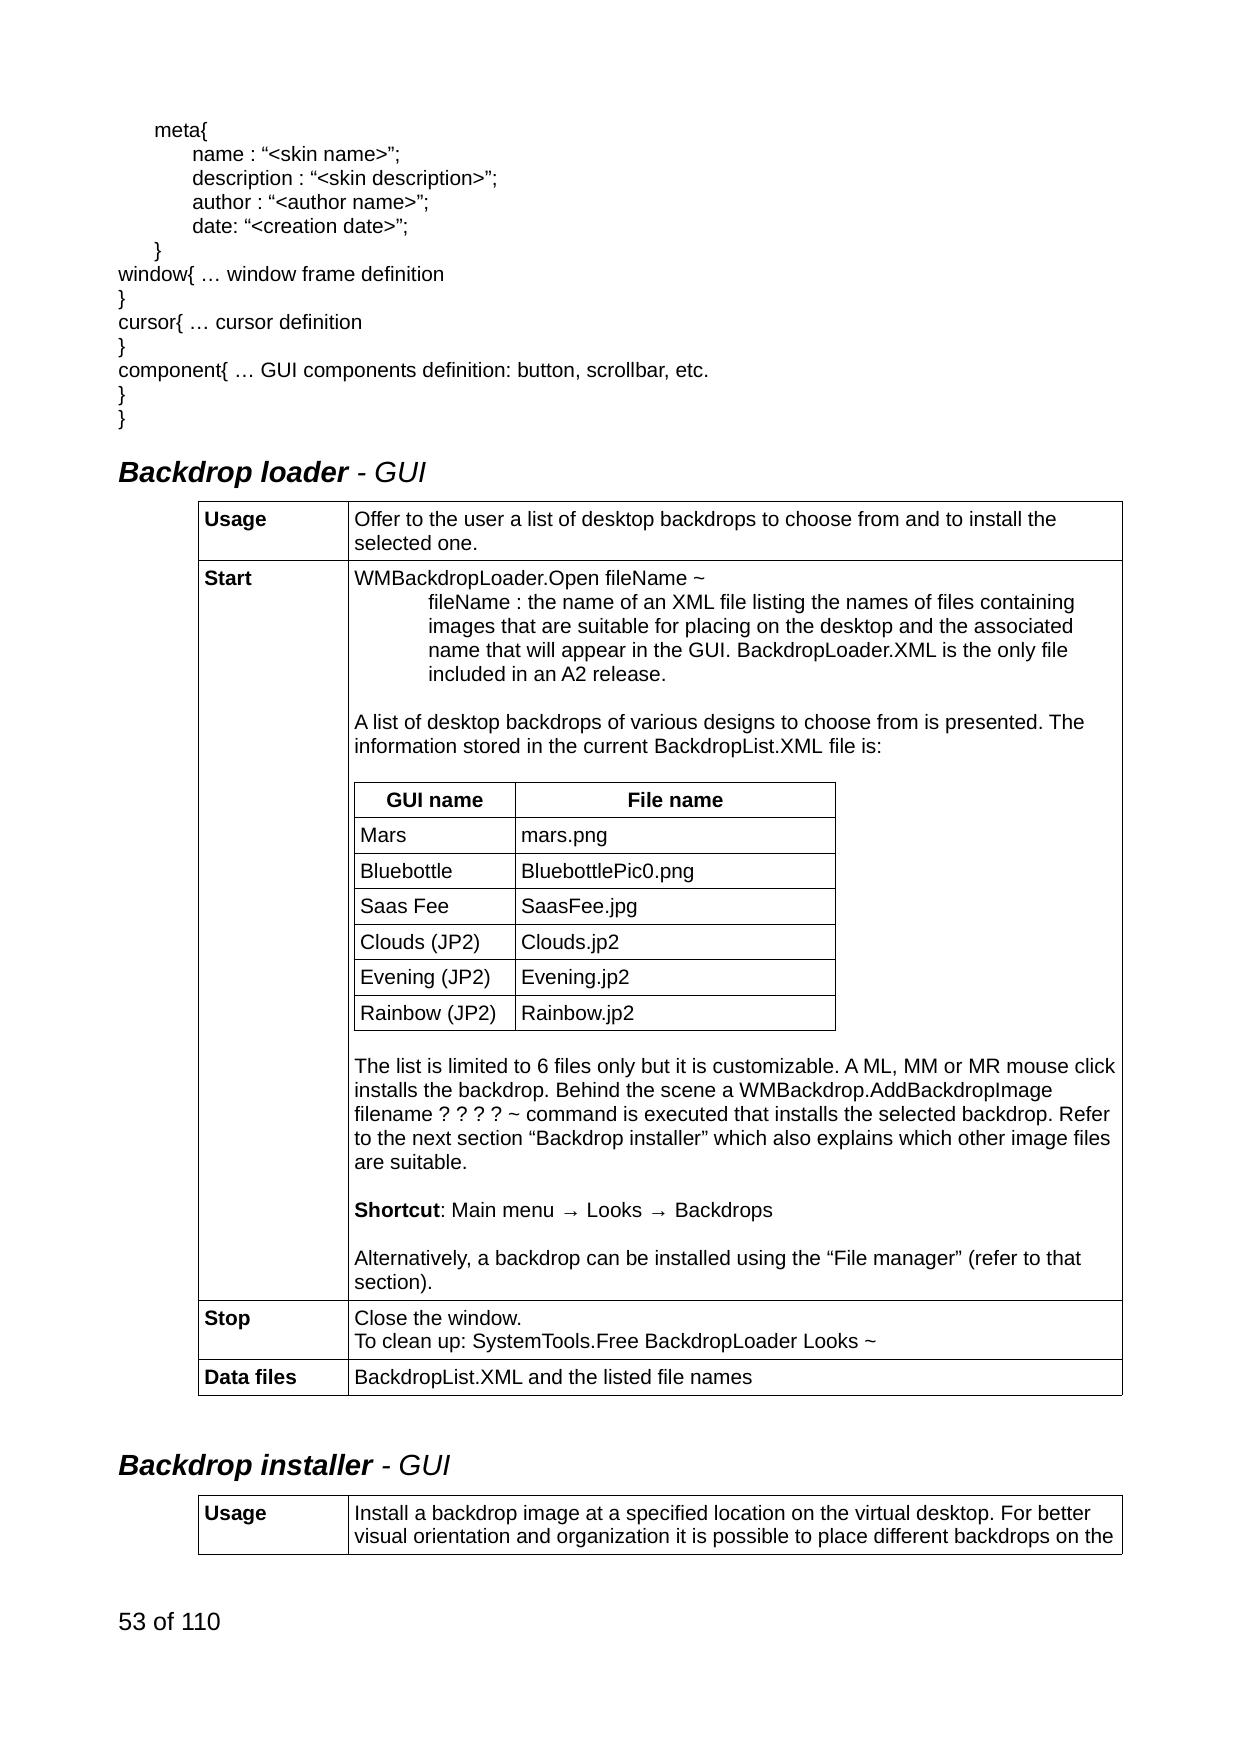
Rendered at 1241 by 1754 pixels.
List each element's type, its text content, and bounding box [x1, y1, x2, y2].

text window{ … window frame definition [118, 262, 1122, 286]
text } [118, 334, 1122, 358]
text description : “<skin description>”; [118, 166, 1122, 190]
text component{ … GUI components definition: button, scrollbar, etc. [118, 358, 1122, 382]
text meta{ [118, 118, 1122, 142]
table_cell WMBackdropLoader.Open fileName ~ fileName : the name of an XML file listing the names of files containing images that are suitable for placing on the desktop and the associated name that will appear in the GUI. BackdropLoader.XML is the only file included in an A2 release. A list of desktop backdrops of various designs to choose from is presented. The information stored in the current BackdropList.XML file is: The list is limited to 6 files only but it is customizable. A ML, MM or MR mouse click installs the backdrop. Behind the scene a WMBackdrop.AddBackdropImage filename ? ? ? ? ~ command is executed that installs the selected backdrop. Refer to the next section “Backdrop installer” which also explains which other image files are suitable. Shortcut: Main menu → Looks → Backdrops Alternatively, a backdrop can be installed using the “File manager” (refer to that section). [349, 561, 1122, 1299]
text } [118, 382, 1122, 406]
table_cell Rainbow (JP2) [355, 996, 515, 1030]
table_cell Clouds.jp2 [516, 925, 835, 959]
subtitle Backdrop installer - GUI [118, 1448, 1122, 1482]
subtitle Backdrop loader - GUI [118, 454, 1122, 488]
table_cell Start [199, 561, 348, 1299]
table_header Offer to the user a list of desktop backdrops to choose from and to install the selected one. [349, 502, 1122, 560]
table_header GUI name [355, 783, 515, 817]
table_cell BackdropList.XML and the listed file names [349, 1360, 1122, 1394]
table_cell Evening.jp2 [516, 960, 835, 995]
table_cell Data files [199, 1360, 348, 1394]
text cursor{ … cursor definition [118, 310, 1122, 334]
table_cell BluebottlePic0.png [516, 854, 835, 888]
table_cell Rainbow.jp2 [516, 996, 835, 1030]
table_cell Close the window. To clean up: SystemTools.Free BackdropLoader Looks ~ [349, 1301, 1122, 1359]
text } [118, 286, 1122, 310]
table_cell mars.png [516, 818, 835, 853]
table_cell Mars [355, 818, 515, 853]
table_header Usage [199, 502, 348, 560]
text date: “<creation date>”; [118, 214, 1122, 238]
table_header Install a backdrop image at a specified location on the virtual desktop. For better visual orientation and organization it is possible to place different backdrops on the [349, 1496, 1122, 1554]
text } [118, 238, 1122, 262]
table_cell Bluebottle [355, 854, 515, 888]
table_cell Clouds (JP2) [355, 925, 515, 959]
text name : “<skin name>”; [118, 142, 1122, 166]
table_cell SaasFee.jpg [516, 889, 835, 924]
table_cell Evening (JP2) [355, 960, 515, 995]
table_cell Saas Fee [355, 889, 515, 924]
text author : “<author name>”; [118, 190, 1122, 214]
table_header File name [516, 783, 835, 817]
table_header Usage [199, 1496, 348, 1554]
text } [118, 406, 1122, 429]
table_cell Stop [199, 1301, 348, 1359]
